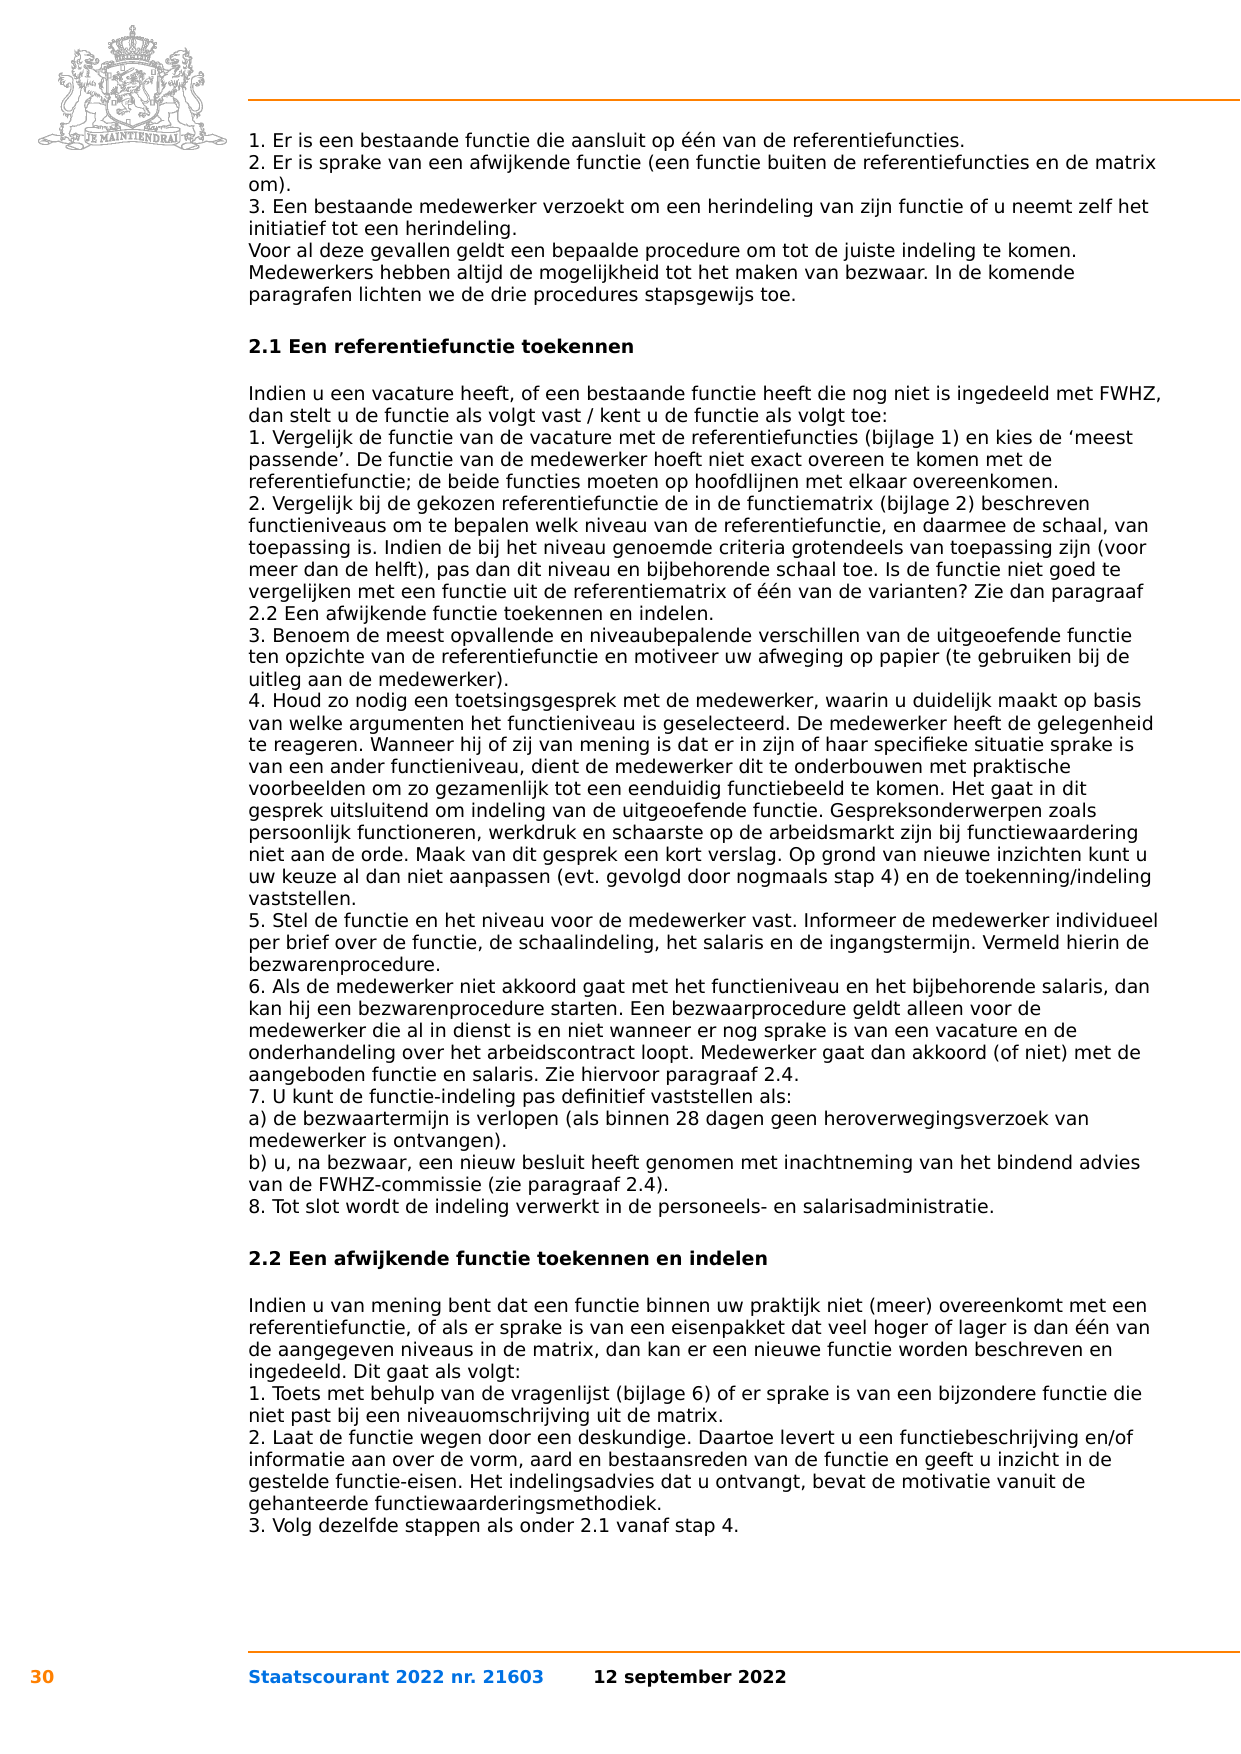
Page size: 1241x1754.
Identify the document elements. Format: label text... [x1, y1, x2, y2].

text 4. Houd zo nodig een toetsingsgesprek met de medewerker, waarin u duidelijk maakt op basis van welke argumenten het functieniveau is geselecteerd. De medewerker heeft de gelegenheid te reageren. Wanneer hij of zij van mening is dat er in zijn of haar specifieke situatie sprake is van een ander functieniveau, dient de medewerker dit te onderbouwen met praktische voorbeelden om zo gezamenlijk tot een eenduidig functiebeeld te komen. Het gaat in dit gesprek uitsluitend om indeling van de uitgeoefende functie. Gespreksonderwerpen zoals persoonlijk functioneren, werkdruk en schaarste op de arbeidsmarkt zijn bij functiewaardering niet aan de orde. Maak van dit gesprek een kort verslag. Op grond van nieuwe inzichten kunt u uw keuze al dan niet aanpassen (evt. gevolgd door nogmaals stap 4) en de toekenning/indeling vaststellen. [248, 690, 1163, 910]
text Indien u van mening bent dat een functie binnen uw praktijk niet (meer) overeenkomt met een referentiefunctie, of als er sprake is van een eisenpakket dat veel hoger of lager is dan één van de aangegeven niveaus in de matrix, dan kan er een nieuwe functie worden beschreven en ingedeeld. Dit gaat als volgt: [248, 1295, 1163, 1383]
subtitle 2.2 Een afwijkende functie toekennen en indelen [248, 1248, 1163, 1270]
text Indien u een vacature heeft, of een bestaande functie heeft die nog niet is ingedeeld met FWHZ, dan stelt u de functie als volgt vast / kent u de functie als volgt toe: [248, 383, 1163, 427]
picture [38, 25, 227, 150]
text 7. U kunt de functie-indeling pas definitief vaststellen als: [248, 1086, 1163, 1108]
subtitle 2.1 Een referentiefunctie toekennen [248, 336, 1163, 358]
text Voor al deze gevallen geldt een bepaalde procedure om tot de juiste indeling te komen. Medewerkers hebben altijd de mogelijkheid tot het maken van bezwaar. In de komende paragrafen lichten we de drie procedures stapsgewijs toe. [248, 240, 1163, 306]
text 5. Stel de functie en het niveau voor de medewerker vast. Informeer de medewerker individueel per brief over de functie, de schaalindeling, het salaris en de ingangstermijn. Vermeld hierin de bezwarenprocedure. [248, 910, 1163, 976]
text 1. Toets met behulp van de vragenlijst (bijlage 6) of er sprake is van een bijzondere functie die niet past bij een niveauomschrijving uit de matrix. [248, 1383, 1163, 1427]
text 2. Vergelijk bij de gekozen referentiefunctie de in de functiematrix (bijlage 2) beschreven functieniveaus om te bepalen welk niveau van de referentiefunctie, en daarmee de schaal, van toepassing is. Indien de bij het niveau genoemde criteria grotendeels van toepassing zijn (voor meer dan de helft), pas dan dit niveau en bijbehorende schaal toe. Is de functie niet goed te vergelijken met een functie uit de referentiematrix of één van de varianten? Zie dan paragraaf 2.2 Een afwijkende functie toekennen en indelen. [248, 493, 1163, 624]
text 1. Vergelijk de functie van de vacature met de referentiefuncties (bijlage 1) en kies de ‘meest passende’. De functie van de medewerker hoeft niet exact overeen te komen met de referentiefunctie; de beide functies moeten op hoofdlijnen met elkaar overeenkomen. [248, 427, 1163, 493]
text a) de bezwaartermijn is verlopen (als binnen 28 dagen geen heroverwegingsverzoek van medewerker is ontvangen). [248, 1108, 1163, 1152]
text 8. Tot slot wordt de indeling verwerkt in de personeels- en salarisadministratie. [248, 1196, 1163, 1218]
text 1. Er is een bestaande functie die aansluit op één van de referentiefuncties. [248, 130, 1163, 152]
text 3. Een bestaande medewerker verzoekt om een herindeling van zijn functie of u neemt zelf het initiatief tot een herindeling. [248, 196, 1163, 240]
text 2. Laat de functie wegen door een deskundige. Daartoe levert u een functiebeschrijving en/of informatie aan over de vorm, aard en bestaansreden van de functie en geeft u inzicht in de gestelde functie-eisen. Het indelingsadvies dat u ontvangt, bevat de motivatie vanuit de gehanteerde functiewaarderingsmethodiek. [248, 1427, 1163, 1515]
text b) u, na bezwaar, een nieuw besluit heeft genomen met inachtneming van het bindend advies van de FWHZ-commissie (zie paragraaf 2.4). [248, 1152, 1163, 1196]
text 2. Er is sprake van een afwijkende functie (een functie buiten de referentiefuncties en de matrix om). [248, 152, 1163, 196]
text 6. Als de medewerker niet akkoord gaat met het functieniveau en het bijbehorende salaris, dan kan hij een bezwarenprocedure starten. Een bezwaarprocedure geldt alleen voor de medewerker die al in dienst is en niet wanneer er nog sprake is van een vacature en de onderhandeling over het arbeidscontract loopt. Medewerker gaat dan akkoord (of niet) met de aangeboden functie en salaris. Zie hiervoor paragraaf 2.4. [248, 976, 1163, 1086]
text 3. Volg dezelfde stappen als onder 2.1 vanaf stap 4. [248, 1515, 1163, 1537]
text 3. Benoem de meest opvallende en niveaubepalende verschillen van de uitgeoefende functie ten opzichte van de referentiefunctie en motiveer uw afweging op papier (te gebruiken bij de uitleg aan de medewerker). [248, 624, 1163, 690]
